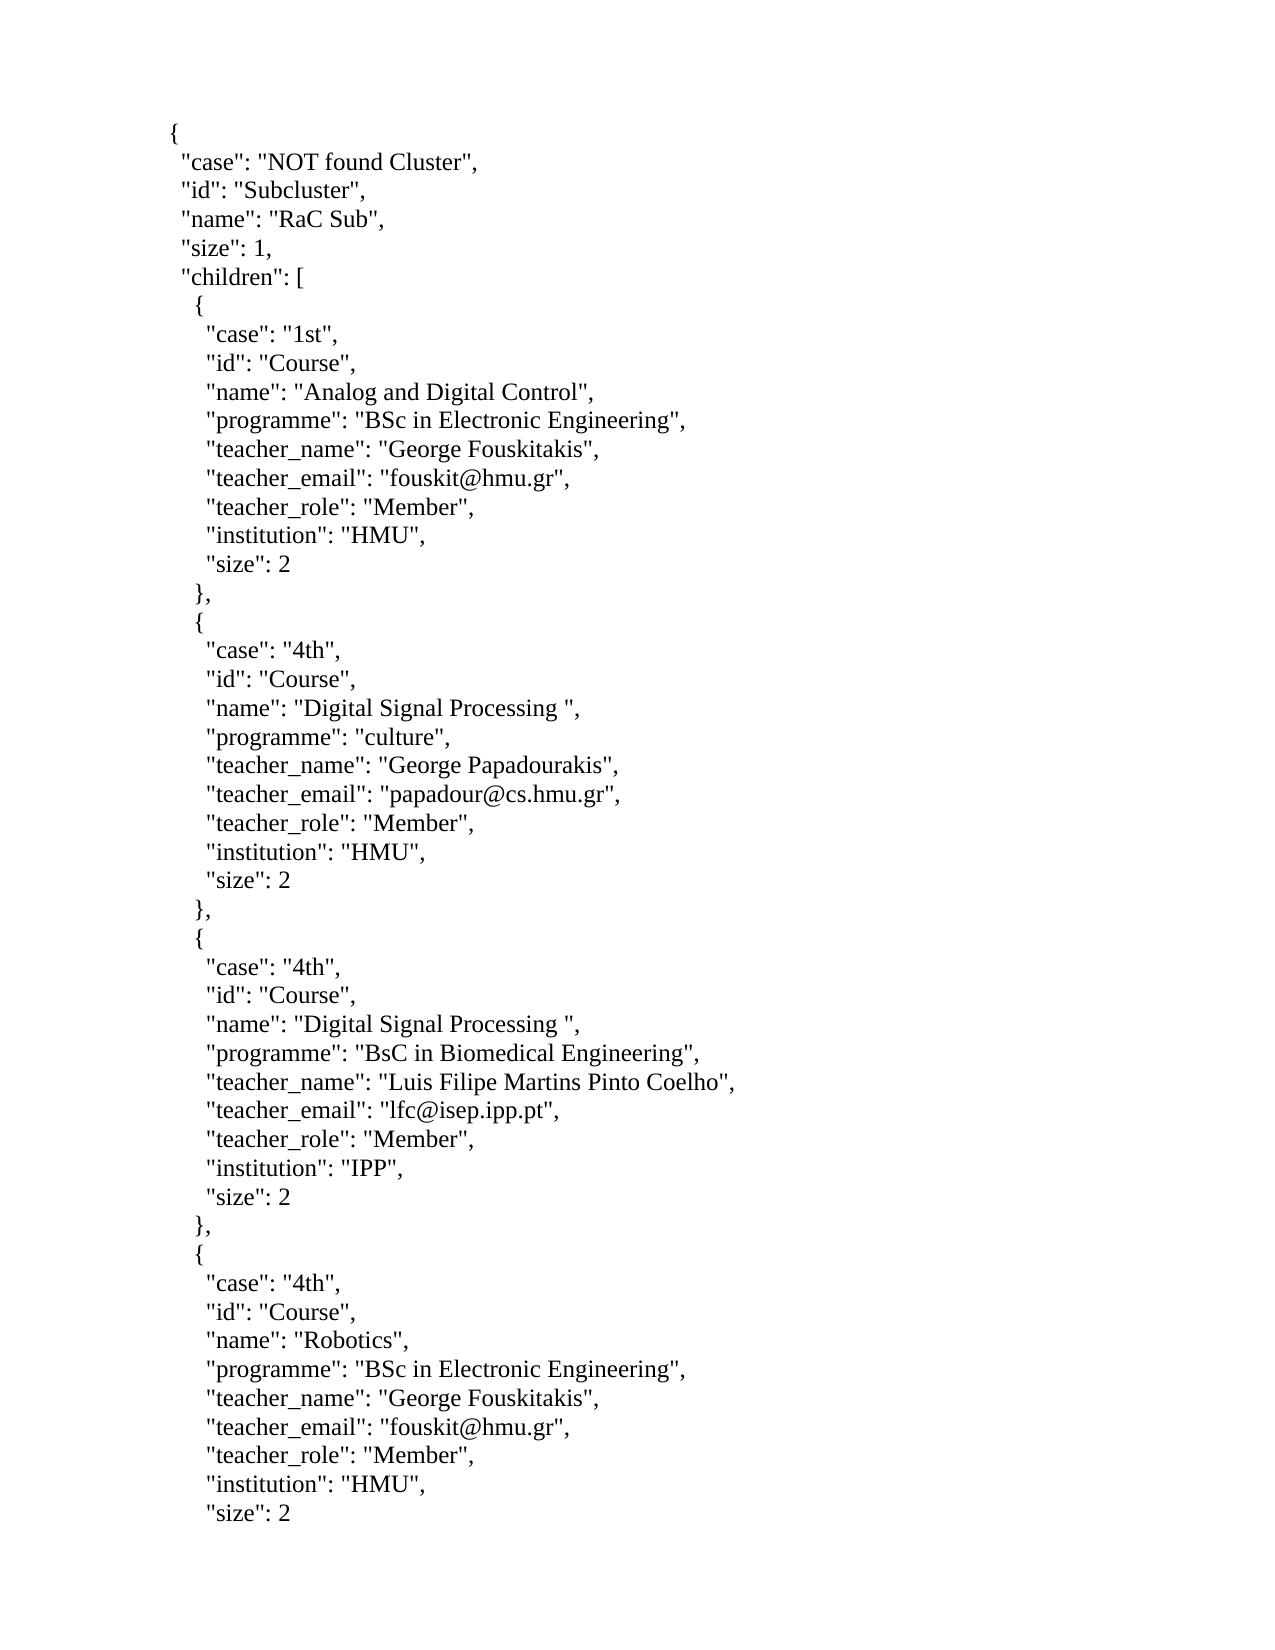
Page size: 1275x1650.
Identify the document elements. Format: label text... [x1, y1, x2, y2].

text "case": "NOT found Cluster", [118, 147, 1157, 176]
text "name": "Analog and Digital Control", [118, 377, 1157, 406]
text "teacher_role": "Member", [118, 1124, 1157, 1153]
text "name": "RaC Sub", [118, 204, 1157, 233]
text "size": 2 [118, 866, 1157, 894]
text "programme": "culture", [118, 722, 1157, 751]
text "institution": "HMU", [118, 521, 1157, 549]
text "case": "4th", [118, 1268, 1157, 1297]
text "size": 1, [118, 233, 1157, 262]
text }, [118, 578, 1157, 607]
text "programme": "BSc in Electronic Engineering", [118, 1354, 1157, 1383]
text "teacher_email": "fouskit@hmu.gr", [118, 463, 1157, 492]
text "name": "Robotics", [118, 1326, 1157, 1354]
text { [118, 291, 1157, 319]
text "id": "Course", [118, 981, 1157, 1009]
text { [118, 923, 1157, 952]
text "size": 2 [118, 1182, 1157, 1211]
text "institution": "HMU", [118, 1469, 1157, 1498]
text "institution": "IPP", [118, 1153, 1157, 1182]
text "case": "1st", [118, 319, 1157, 348]
text }, [118, 1211, 1157, 1239]
text "teacher_role": "Member", [118, 1441, 1157, 1469]
text "teacher_email": "lfc@isep.ipp.pt", [118, 1096, 1157, 1124]
text { [118, 607, 1157, 636]
text "teacher_role": "Member", [118, 808, 1157, 837]
text "id": "Subcluster", [118, 176, 1157, 204]
text { [118, 1239, 1157, 1268]
text "size": 2 [118, 549, 1157, 578]
text "case": "4th", [118, 952, 1157, 981]
text "id": "Course", [118, 664, 1157, 693]
text "name": "Digital Signal Processing ", [118, 693, 1157, 722]
text "teacher_name": "George Fouskitakis", [118, 434, 1157, 463]
text "programme": "BsC in Biomedical Engineering", [118, 1038, 1157, 1067]
text "teacher_name": "Luis Filipe Martins Pinto Coelho", [118, 1067, 1157, 1096]
text "teacher_email": "papadour@cs.hmu.gr", [118, 779, 1157, 808]
text { [118, 118, 1157, 147]
text "teacher_name": "George Papadourakis", [118, 751, 1157, 779]
text "programme": "BSc in Electronic Engineering", [118, 406, 1157, 434]
text "id": "Course", [118, 1297, 1157, 1326]
text "teacher_email": "fouskit@hmu.gr", [118, 1412, 1157, 1441]
text "id": "Course", [118, 348, 1157, 377]
text "teacher_name": "George Fouskitakis", [118, 1383, 1157, 1412]
text "name": "Digital Signal Processing ", [118, 1009, 1157, 1038]
text "teacher_role": "Member", [118, 492, 1157, 521]
text }, [118, 894, 1157, 923]
text "institution": "HMU", [118, 837, 1157, 866]
text "children": [ [118, 262, 1157, 291]
text "case": "4th", [118, 636, 1157, 664]
text "size": 2 [118, 1498, 1157, 1527]
